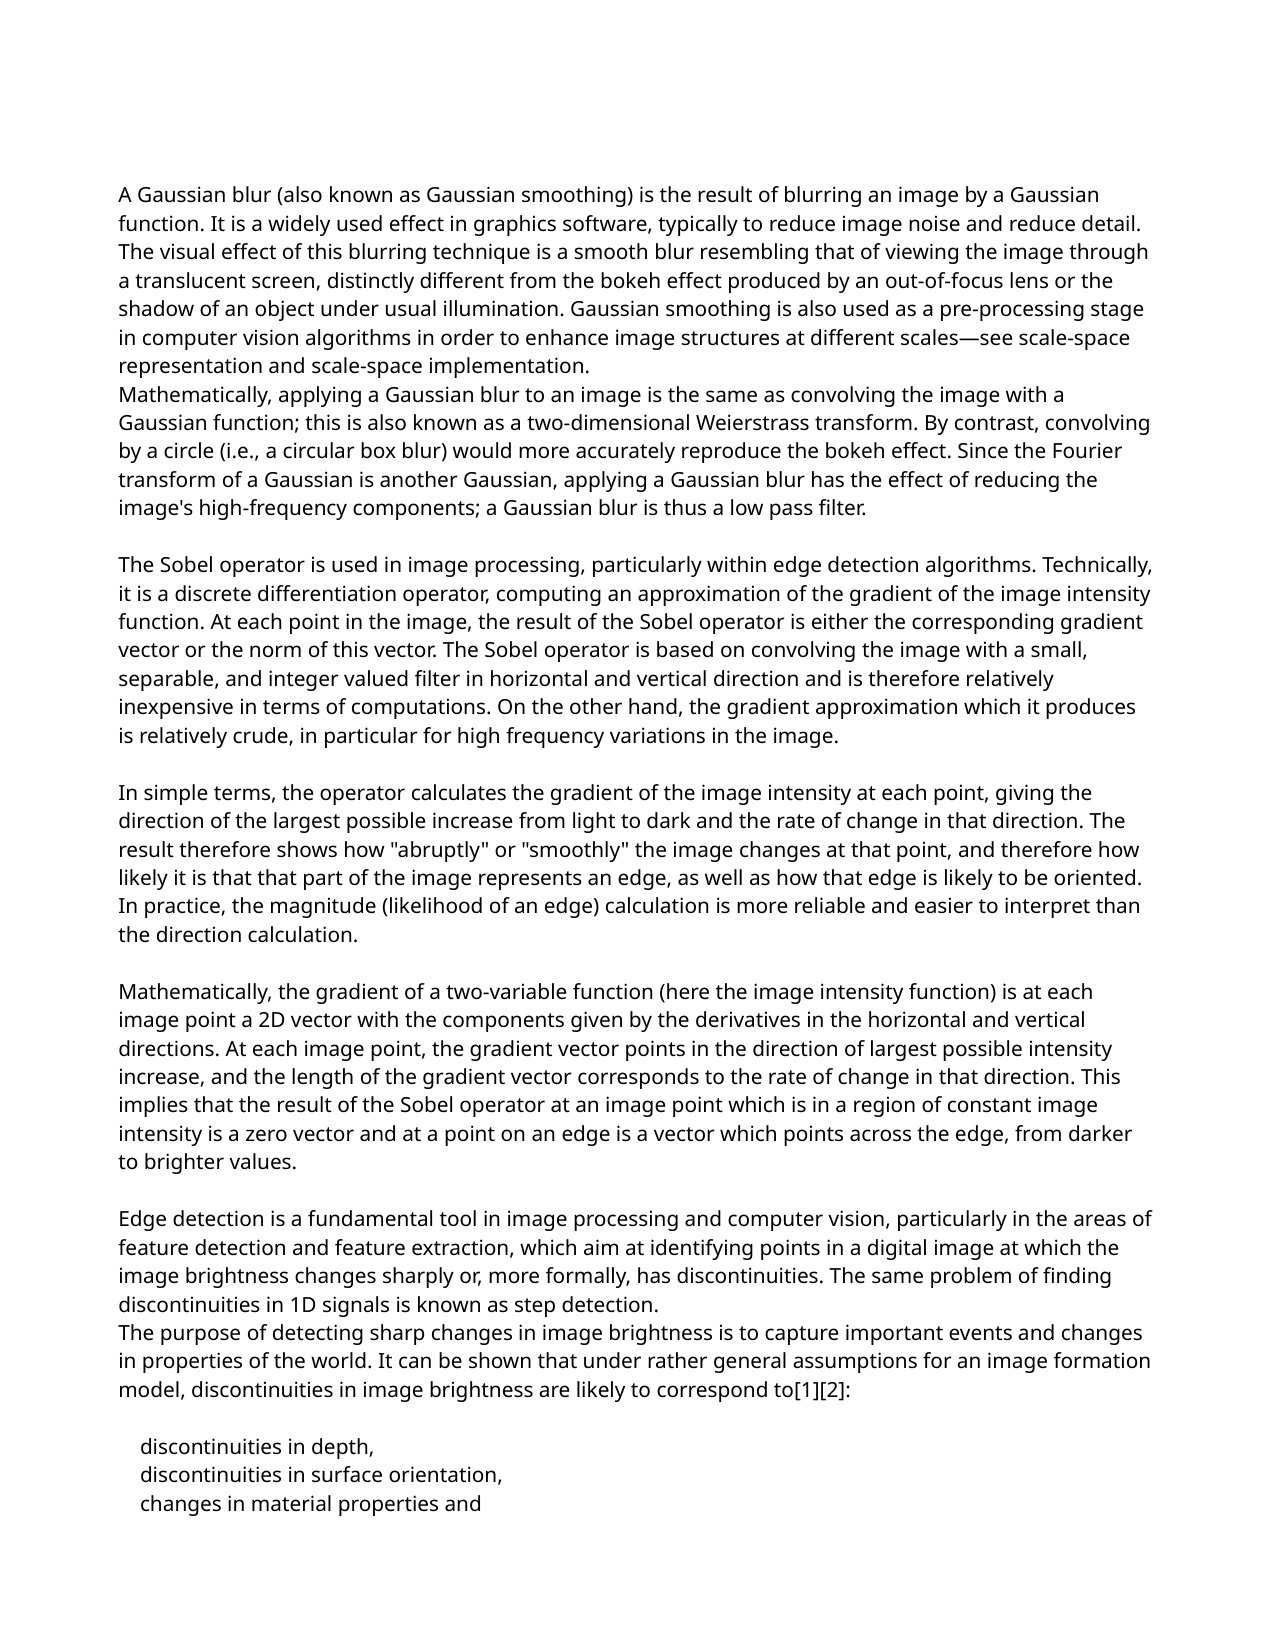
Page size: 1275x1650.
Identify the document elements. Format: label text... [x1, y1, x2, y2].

text Mathematically, applying a Gaussian blur to an image is the same as convolving the image with a Gaussian function; this is also known as a two-dimensional Weierstrass transform. By contrast, convolving by a circle (i.e., a circular box blur) would more accurately reproduce the bokeh effect. Since the Fourier transform of a Gaussian is another Gaussian, applying a Gaussian blur has the effect of reducing the image's high-frequency components; a Gaussian blur is thus a low pass filter. [118, 380, 1157, 522]
text Mathematically, the gradient of a two-variable function (here the image intensity function) is at each image point a 2D vector with the components given by the derivatives in the horizontal and vertical directions. At each image point, the gradient vector points in the direction of largest possible intensity increase, and the length of the gradient vector corresponds to the rate of change in that direction. This implies that the result of the Sobel operator at an image point which is in a region of constant image intensity is a zero vector and at a point on an edge is a vector which points across the edge, from darker to brighter values. [118, 977, 1157, 1176]
text A Gaussian blur (also known as Gaussian smoothing) is the result of blurring an image by a Gaussian function. It is a widely used effect in graphics software, typically to reduce image noise and reduce detail. The visual effect of this blurring technique is a smooth blur resembling that of viewing the image through a translucent screen, distinctly different from the bokeh effect produced by an out-of-focus lens or the shadow of an object under usual illumination. Gaussian smoothing is also used as a pre-processing stage in computer vision algorithms in order to enhance image structures at different scales—see scale-space representation and scale-space implementation. [118, 181, 1157, 380]
text changes in material properties and [118, 1489, 1157, 1517]
text discontinuities in depth, [118, 1432, 1157, 1460]
text discontinuities in surface orientation, [118, 1460, 1157, 1489]
text The Sobel operator is used in image processing, particularly within edge detection algorithms. Technically, it is a discrete differentiation operator, computing an approximation of the gradient of the image intensity function. At each point in the image, the result of the Sobel operator is either the corresponding gradient vector or the norm of this vector. The Sobel operator is based on convolving the image with a small, separable, and integer valued filter in horizontal and vertical direction and is therefore relatively inexpensive in terms of computations. On the other hand, the gradient approximation which it produces is relatively crude, in particular for high frequency variations in the image. [118, 550, 1157, 749]
text Edge detection is a fundamental tool in image processing and computer vision, particularly in the areas of feature detection and feature extraction, which aim at identifying points in a digital image at which the image brightness changes sharply or, more formally, has discontinuities. The same problem of finding discontinuities in 1D signals is known as step detection. [118, 1204, 1157, 1318]
text In simple terms, the operator calculates the gradient of the image intensity at each point, giving the direction of the largest possible increase from light to dark and the rate of change in that direction. The result therefore shows how "abruptly" or "smoothly" the image changes at that point, and therefore how likely it is that that part of the image represents an edge, as well as how that edge is likely to be oriented. In practice, the magnitude (likelihood of an edge) calculation is more reliable and easier to interpret than the direction calculation. [118, 778, 1157, 948]
text The purpose of detecting sharp changes in image brightness is to capture important events and changes in properties of the world. It can be shown that under rather general assumptions for an image formation model, discontinuities in image brightness are likely to correspond to[1][2]: [118, 1318, 1157, 1403]
